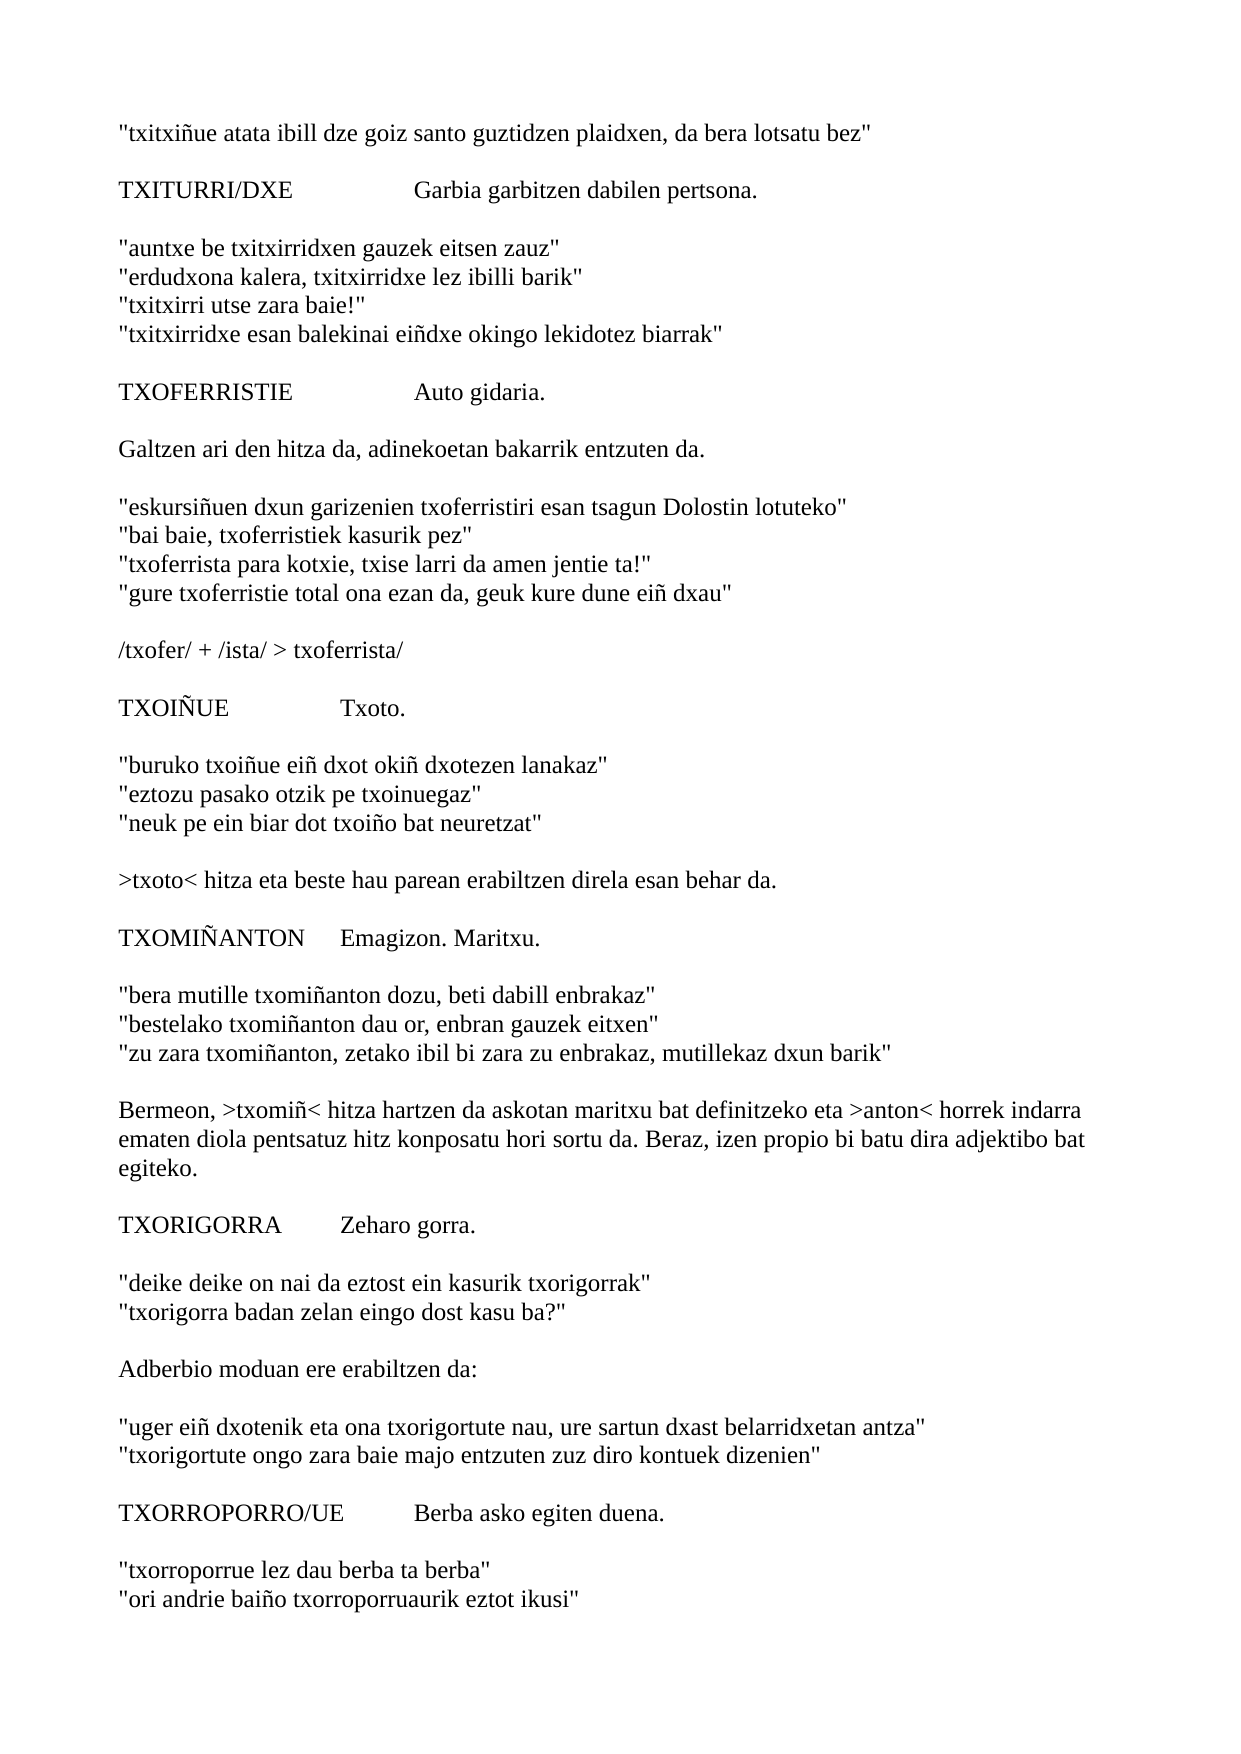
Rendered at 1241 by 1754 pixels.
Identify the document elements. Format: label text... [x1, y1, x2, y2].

text "deike deike on nai da eztost ein kasurik txorigorrak" [118, 1268, 1122, 1297]
text TXORROPORRO/UE Berba asko egiten duena. [118, 1498, 1122, 1527]
text Galtzen ari den hitza da, adinekoetan bakarrik entzuten da. [118, 434, 1122, 463]
text "ori andrie baiño txorroporruaurik eztot ikusi" [118, 1584, 1122, 1613]
text "txorigortute ongo zara baie majo entzuten zuz diro kontuek dizenien" [118, 1441, 1122, 1469]
text "auntxe be txitxirridxen gauzek eitsen zauz" [118, 233, 1122, 262]
text "txorigorra badan zelan eingo dost kasu ba?" [118, 1297, 1122, 1326]
text TXORIGORRA Zeharo gorra. [118, 1211, 1122, 1239]
text "erdudxona kalera, txitxirridxe lez ibilli barik" [118, 262, 1122, 291]
text "txitxirri utse zara baie!" [118, 291, 1122, 319]
text TXOMIÑANTON Emagizon. Maritxu. [118, 923, 1122, 952]
text "neuk pe ein biar dot txoiño bat neuretzat" [118, 808, 1122, 837]
text "txoferrista para kotxie, txise larri da amen jentie ta!" [118, 549, 1122, 578]
text "txitxiñue atata ibill dze goiz santo guztidzen plaidxen, da bera lotsatu bez" [118, 118, 1122, 147]
text TXOIÑUE Txoto. [118, 693, 1122, 722]
text "bestelako txomiñanton dau or, enbran gauzek eitxen" [118, 1009, 1122, 1038]
text "uger eiñ dxotenik eta ona txorigortute nau, ure sartun dxast belarridxetan antza" [118, 1412, 1122, 1441]
text "txorroporrue lez dau berba ta berba" [118, 1556, 1122, 1584]
text Bermeon, >txomiñ< hitza hartzen da askotan maritxu bat definitzeko eta >anton< horrek indarra ematen diola pentsatuz hitz konposatu hori sortu da. Beraz, izen propio bi batu dira adjektibo bat egiteko. [118, 1096, 1122, 1182]
text "zu zara txomiñanton, zetako ibil bi zara zu enbrakaz, mutillekaz dxun barik" [118, 1038, 1122, 1067]
text >txoto< hitza eta beste hau parean erabiltzen direla esan behar da. [118, 866, 1122, 894]
text "txitxirridxe esan balekinai eiñdxe okingo lekidotez biarrak" [118, 319, 1122, 348]
text Adberbio moduan ere erabiltzen da: [118, 1354, 1122, 1383]
text "eskursiñuen dxun garizenien txoferristiri esan tsagun Dolostin lotuteko" [118, 492, 1122, 521]
text "bai baie, txoferristiek kasurik pez" [118, 521, 1122, 549]
text "eztozu pasako otzik pe txoinuegaz" [118, 779, 1122, 808]
text "bera mutille txomiñanton dozu, beti dabill enbrakaz" [118, 981, 1122, 1009]
text "gure txoferristie total ona ezan da, geuk kure dune eiñ dxau" [118, 578, 1122, 607]
text TXOFERRISTIE Auto gidaria. [118, 377, 1122, 406]
text TXITURRI/DXE Garbia garbitzen dabilen pertsona. [118, 176, 1122, 204]
text "buruko txoiñue eiñ dxot okiñ dxotezen lanakaz" [118, 751, 1122, 779]
text /txofer/ + /ista/ > txoferrista/ [118, 636, 1122, 664]
